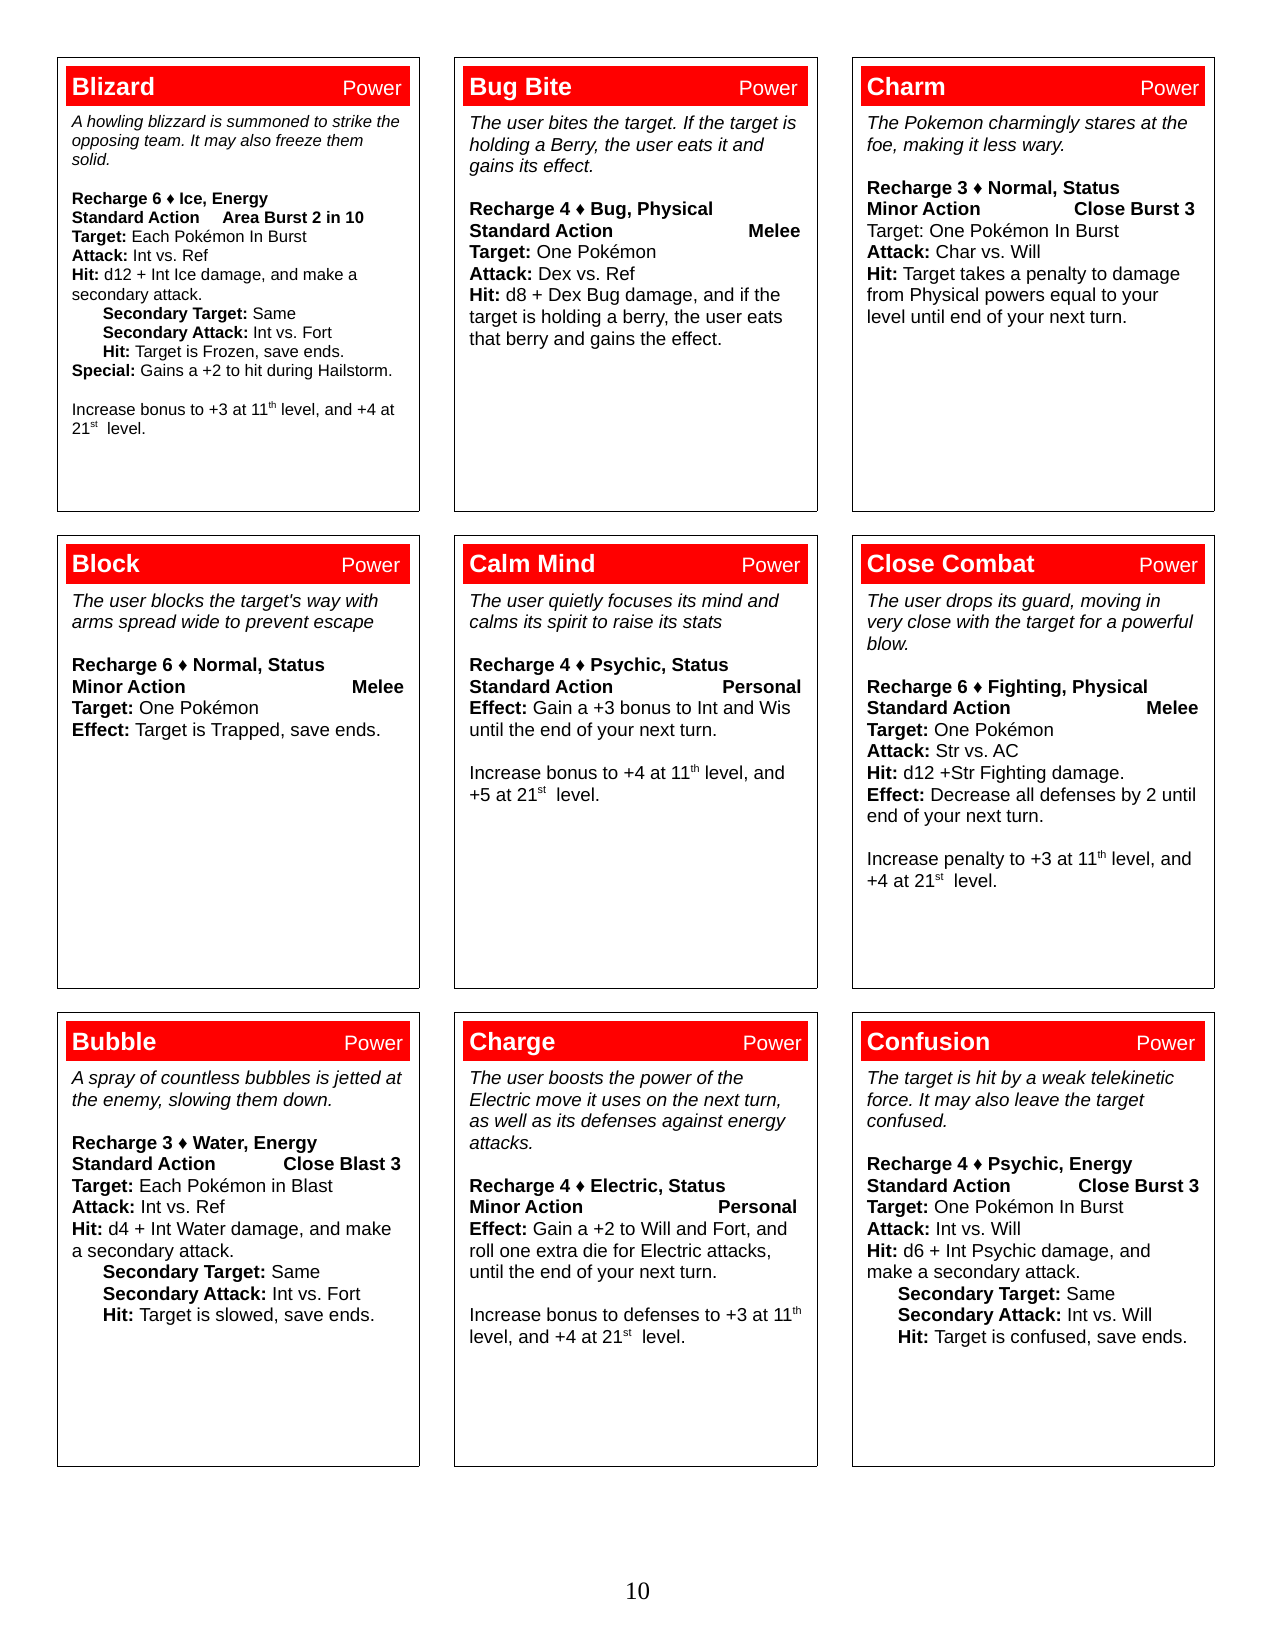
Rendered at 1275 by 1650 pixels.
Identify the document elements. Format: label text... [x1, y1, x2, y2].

table_cell The user drops its guard, moving in very close with the target for a powerful blow. Recharge 6 ♦ Fighting, Physical Standard Action Melee Target: One Pokémon Attack: Str vs. AC Hit: d12 +Str Fighting damage. Effect: Decrease all defenses by 2 until end of your next turn. Increase penalty to +3 at 11th level, and +4 at 21st level. [861, 584, 1205, 897]
table_cell The Pokemon charmingly stares at the foe, making it less wary. Recharge 3 ♦ Normal, Status Minor Action Close Burst 3 Target: One Pokémon In Burst Attack: Char vs. Will Hit: Target takes a penalty to damage from Physical powers equal to your level until end of your next turn. [861, 106, 1205, 333]
table_cell The target is hit by a weak telekinetic force. It may also leave the target confused. Recharge 4 ♦ Psychic, Energy Standard Action Close Burst 3 Target: One Pokémon In Burst Attack: Int vs. Will Hit: d6 + Int Psychic damage, and make a secondary attack. Secondary Target: Same Secondary Attack: Int vs. Will Hit: Target is confused, save ends. [861, 1061, 1205, 1374]
table_cell The user blocks the target's way with arms spread wide to prevent escape Recharge 6 ♦ Normal, Status Minor Action Melee Target: One Pokémon Effect: Target is Trapped, save ends. [66, 584, 410, 746]
table_cell The user bites the target. If the target is holding a Berry, the user eats it and gains its effect. Recharge 4 ♦ Bug, Physical Standard Action Melee Target: One Pokémon Attack: Dex vs. Ref Hit: d8 + Dex Bug damage, and if the target is holding a berry, the user eats that berry and gains the effect. [463, 106, 808, 355]
table_header Calm Mind Power [463, 544, 808, 584]
table_header Confusion Power [861, 1021, 1205, 1061]
table_header Charge Power [463, 1021, 808, 1061]
table_header Close Combat Power [861, 544, 1205, 584]
table_cell The user quietly focuses its mind and calms its spirit to raise its stats Recharge 4 ♦ Psychic, Status Standard Action Personal Effect: Gain a +3 bonus to Int and Wis until the end of your next turn. Increase bonus to +4 at 11th level, and +5 at 21st level. [463, 584, 808, 811]
table_header Bubble Power [66, 1021, 410, 1061]
table_cell A howling blizzard is summoned to strike the opposing team. It may also freeze them solid. Recharge 6 ♦ Ice, Energy Standard Action Area Burst 2 in 10 Target: Each Pokémon In Burst Attack: Int vs. Ref Hit: d12 + Int Ice damage, and make a secondary attack. Secondary Target: Same Secondary Attack: Int vs. Fort Hit: Target is Frozen, save ends. Special: Gains a +2 to hit during Hailstorm. Increase bonus to +3 at 11th level, and +4 at 21st level. [66, 106, 410, 443]
table_cell The user boosts the power of the Electric move it uses on the next turn, as well as its defenses against energy attacks. Recharge 4 ♦ Electric, Status Minor Action Personal Effect: Gain a +2 to Will and Fort, and roll one extra die for Electric attacks, until the end of your next turn. Increase bonus to defenses to +3 at 11th level, and +4 at 21st level. [463, 1061, 808, 1353]
table_header Bug Bite Power [463, 66, 808, 106]
table_header Blizard Power [66, 66, 410, 106]
table_header Block Power [66, 544, 410, 584]
table_cell A spray of countless bubbles is jetted at the enemy, slowing them down. Recharge 3 ♦ Water, Energy Standard Action Close Blast 3 Target: Each Pokémon in Blast Attack: Int vs. Ref Hit: d4 + Int Water damage, and make a secondary attack. Secondary Target: Same Secondary Attack: Int vs. Fort Hit: Target is slowed, save ends. [66, 1061, 410, 1353]
table_header Charm Power [861, 66, 1205, 106]
